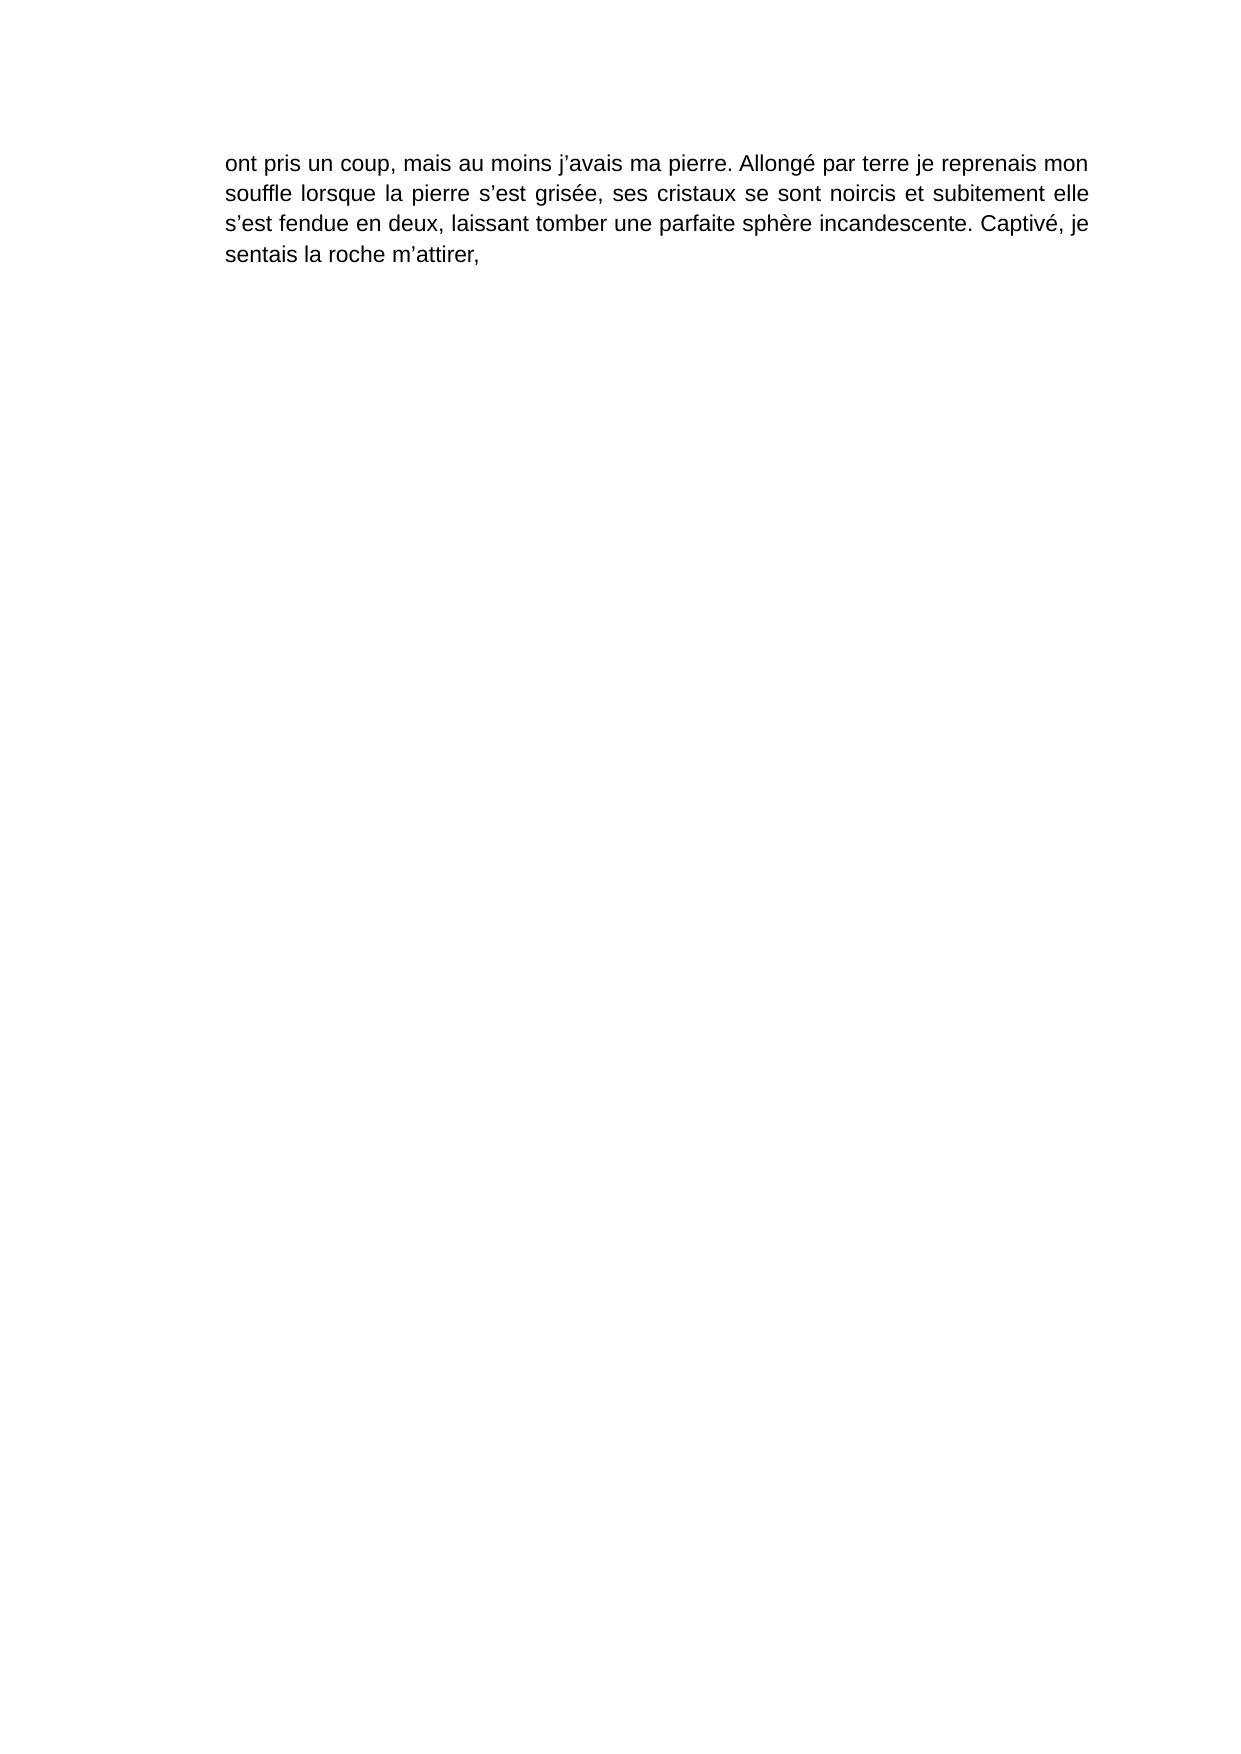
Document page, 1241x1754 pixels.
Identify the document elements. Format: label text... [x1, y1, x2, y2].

list ont pris un coup, mais au moins j’avais ma pierre. Allongé par terre je reprenais mon souffle lorsque la pierre s’est grisée, ses cristaux se sont noircis et subitement elle s’est fendue en deux, laissant tomber une parfaite sphère incandescente. Captivé, je sentais la roche m’attirer, [187, 150, 1090, 267]
